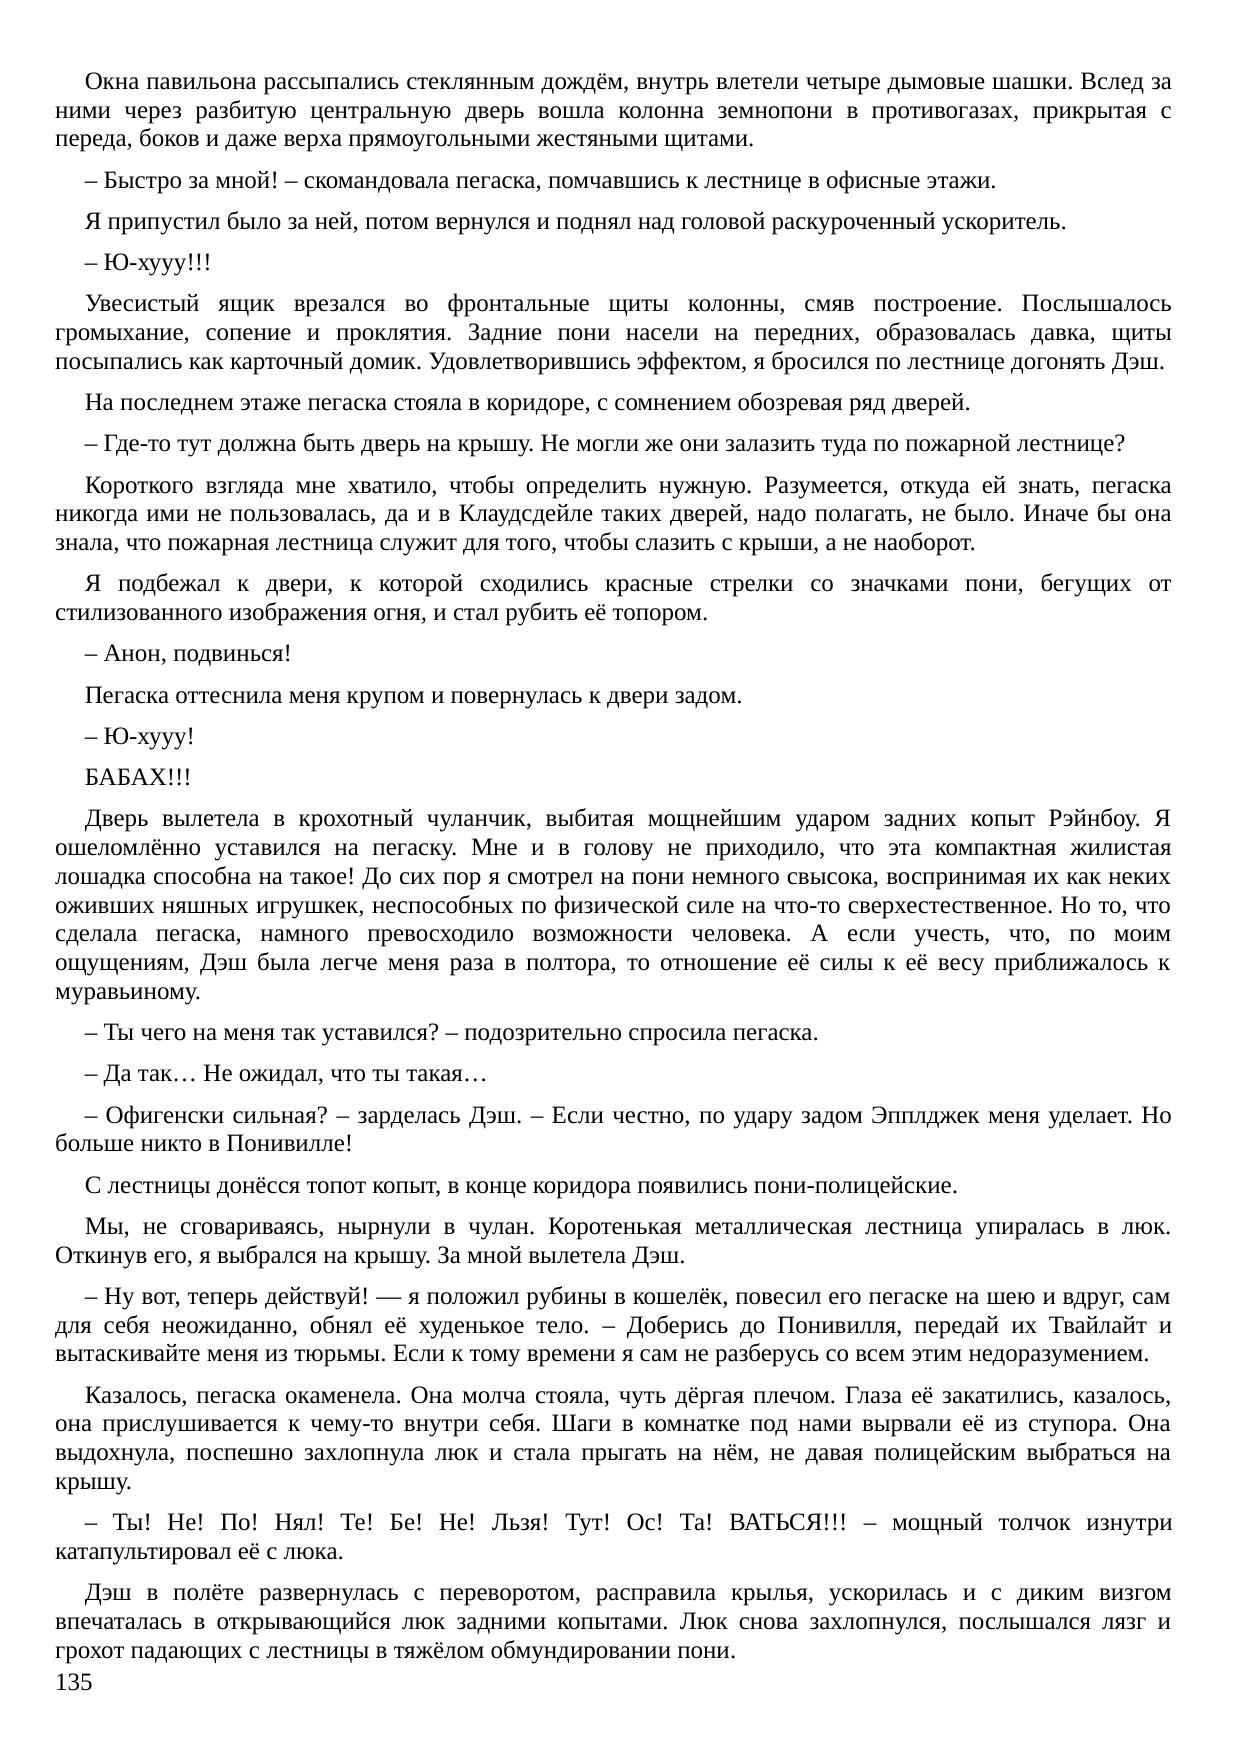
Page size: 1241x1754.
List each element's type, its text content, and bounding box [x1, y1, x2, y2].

text – Да так… Не ожидал, что ты такая… [55, 1058, 1173, 1087]
text Увесистый ящик врезался во фронтальные щиты колонны, смяв построение. Послышалось громыхание, сопение и проклятия. Задние пони насели на передних, образовалась давка, щиты посыпались как карточный домик. Удовлетворившись эффектом, я бросился по лестнице догонять Дэш. [55, 288, 1173, 375]
text БАБАХ!!! [55, 762, 1173, 791]
text Я подбежал к двери, к которой сходились красные стрелки со значками пони, бегущих от стилизованного изображения огня, и стал рубить её топором. [55, 568, 1173, 626]
text С лестницы донёсся топот копыт, в конце коридора появились пони-полицейские. [55, 1170, 1173, 1198]
text – Ну вот, теперь действуй! — я положил рубины в кошелёк, повесил его пегаске на шею и вдруг, сам для себя неожиданно, обнял её худенькое тело. – Доберись до Понивилля, передай их Твайлайт и вытаскивайте меня из тюрьмы. Если к тому времени я сам не разберусь со всем этим недоразумением. [55, 1281, 1173, 1367]
text Дэш в полёте развернулась с переворотом, расправила крылья, ускорилась и с диким визгом впечаталась в открывающийся люк задними копытами. Люк снова захлопнулся, послышался лязг и грохот падающих с лестницы в тяжёлом обмундировании пони. [55, 1577, 1173, 1663]
text – Анон, подвинься! [55, 638, 1173, 667]
text – Быстро за мной! – скомандовала пегаска, помчавшись к лестнице в офисные этажи. [55, 165, 1173, 193]
text – Где-то тут должна быть дверь на крышу. Не могли же они залазить туда по пожарной лестнице? [55, 428, 1173, 457]
text Дверь вылетела в крохотный чуланчик, выбитая мощнейшим ударом задних копыт Рэйнбоу. Я ошеломлённо уставился на пегаску. Мне и в голову не приходило, что эта компактная жилистая лошадка способна на такое! До сих пор я смотрел на пони немного свысока, воспринимая их как неких оживших няшных игрушкек, неспособных по физической силе на что-то сверхестественное. Но то, что сделала пегаска, намного превосходило возможности человека. А если учесть, что, по моим ощущениям, Дэш была легче меня раза в полтора, то отношение её силы к её весу приближалось к муравьиному. [55, 803, 1173, 1005]
text Окна павильона рассыпались стеклянным дождём, внутрь влетели четыре дымовые шашки. Вслед за ними через разбитую центральную дверь вошла колонна земнопони в противогазах, прикрытая с переда, боков и даже верха прямоугольными жестяными щитами. [55, 66, 1173, 152]
text – Ю-хууу! [55, 721, 1173, 750]
text – Офигенски сильная? – зарделась Дэш. – Если честно, по удару задом Эпплджек меня уделает. Но больше никто в Понивилле! [55, 1100, 1173, 1157]
text На последнем этаже пегаска стояла в коридоре, с сомнением обозревая ряд дверей. [55, 387, 1173, 416]
text Казалось, пегаска окаменела. Она молча стояла, чуть дёргая плечом. Глаза её закатились, казалось, она прислушивается к чему-то внутри себя. Шаги в комнатке под нами вырвали её из ступора. Она выдохнула, поспешно захлопнула люк и стала прыгать на нём, не давая полицейским выбраться на крышу. [55, 1380, 1173, 1495]
text Короткого взгляда мне хватило, чтобы определить нужную. Разумеется, откуда ей знать, пегаска никогда ими не пользовалась, да и в Клаудсдейле таких дверей, надо полагать, не было. Иначе бы она знала, что пожарная лестница служит для того, чтобы слазить с крыши, а не наоборот. [55, 470, 1173, 556]
text Мы, не сговариваясь, нырнули в чулан. Коротенькая металлическая лестница упиралась в люк. Откинув его, я выбрался на крышу. За мной вылетела Дэш. [55, 1211, 1173, 1268]
text – Ю-хууу!!! [55, 247, 1173, 276]
text Пегаска оттеснила меня крупом и повернулась к двери задом. [55, 680, 1173, 708]
text Я припустил было за ней, потом вернулся и поднял над головой раскуроченный ускоритель. [55, 206, 1173, 235]
text – Ты чего на меня так уставился? – подозрительно спросила пегаска. [55, 1017, 1173, 1046]
text – Ты! Не! По! Нял! Те! Бе! Не! Льзя! Тут! Ос! Та! ВАТЬСЯ!!! – мощный толчок изнутри катапультировал её с люка. [55, 1507, 1173, 1565]
